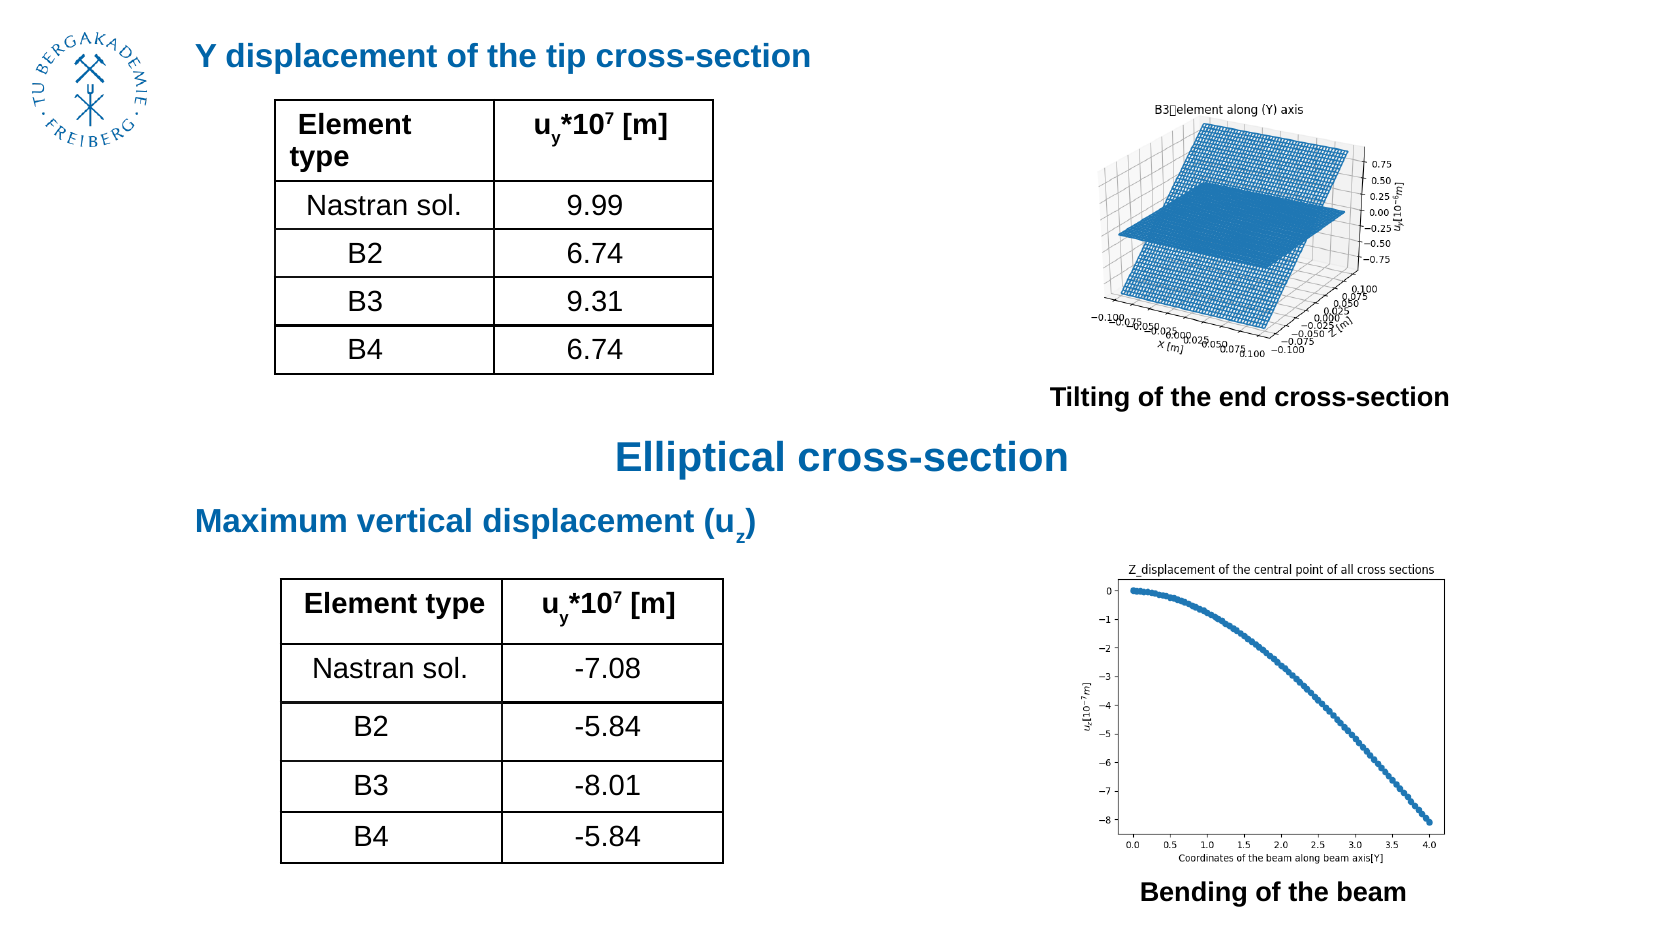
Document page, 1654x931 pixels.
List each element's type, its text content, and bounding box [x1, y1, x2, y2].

picture [1005, 59, 1441, 391]
table_cell Nastran sol. [276, 182, 493, 228]
picture [1065, 539, 1486, 871]
table_header uy*107 [m] [495, 101, 712, 180]
table_cell B4 [276, 327, 493, 373]
table_cell -7.08 [503, 645, 722, 701]
table_cell B3 [282, 762, 501, 811]
text_box Elliptical cross-section [600, 426, 1126, 502]
table_header Element type [282, 580, 501, 643]
table_header uy*107 [m] [503, 580, 722, 643]
text_box Maximum vertical displacement (uz) [180, 495, 811, 556]
table_header Element type [276, 101, 493, 180]
text_box Tilting of the end cross-section [1035, 375, 1486, 436]
table_cell B2 [276, 230, 493, 276]
table_cell 9.31 [495, 278, 712, 324]
table_cell 6.74 [495, 327, 712, 373]
table_cell -5.84 [503, 704, 722, 760]
table_cell 9.99 [495, 182, 712, 228]
table_cell -8.01 [503, 762, 722, 811]
text_box Bending of the beam [1125, 869, 1426, 916]
text_box Y displacement of the tip cross-section [180, 30, 841, 91]
table_cell 6.74 [495, 230, 712, 276]
table_cell B4 [282, 813, 501, 862]
table_cell Nastran sol. [282, 645, 501, 701]
table_cell B2 [282, 704, 501, 760]
table_cell -5.84 [503, 813, 722, 862]
picture [32, 32, 147, 147]
table_cell B3 [276, 278, 493, 324]
